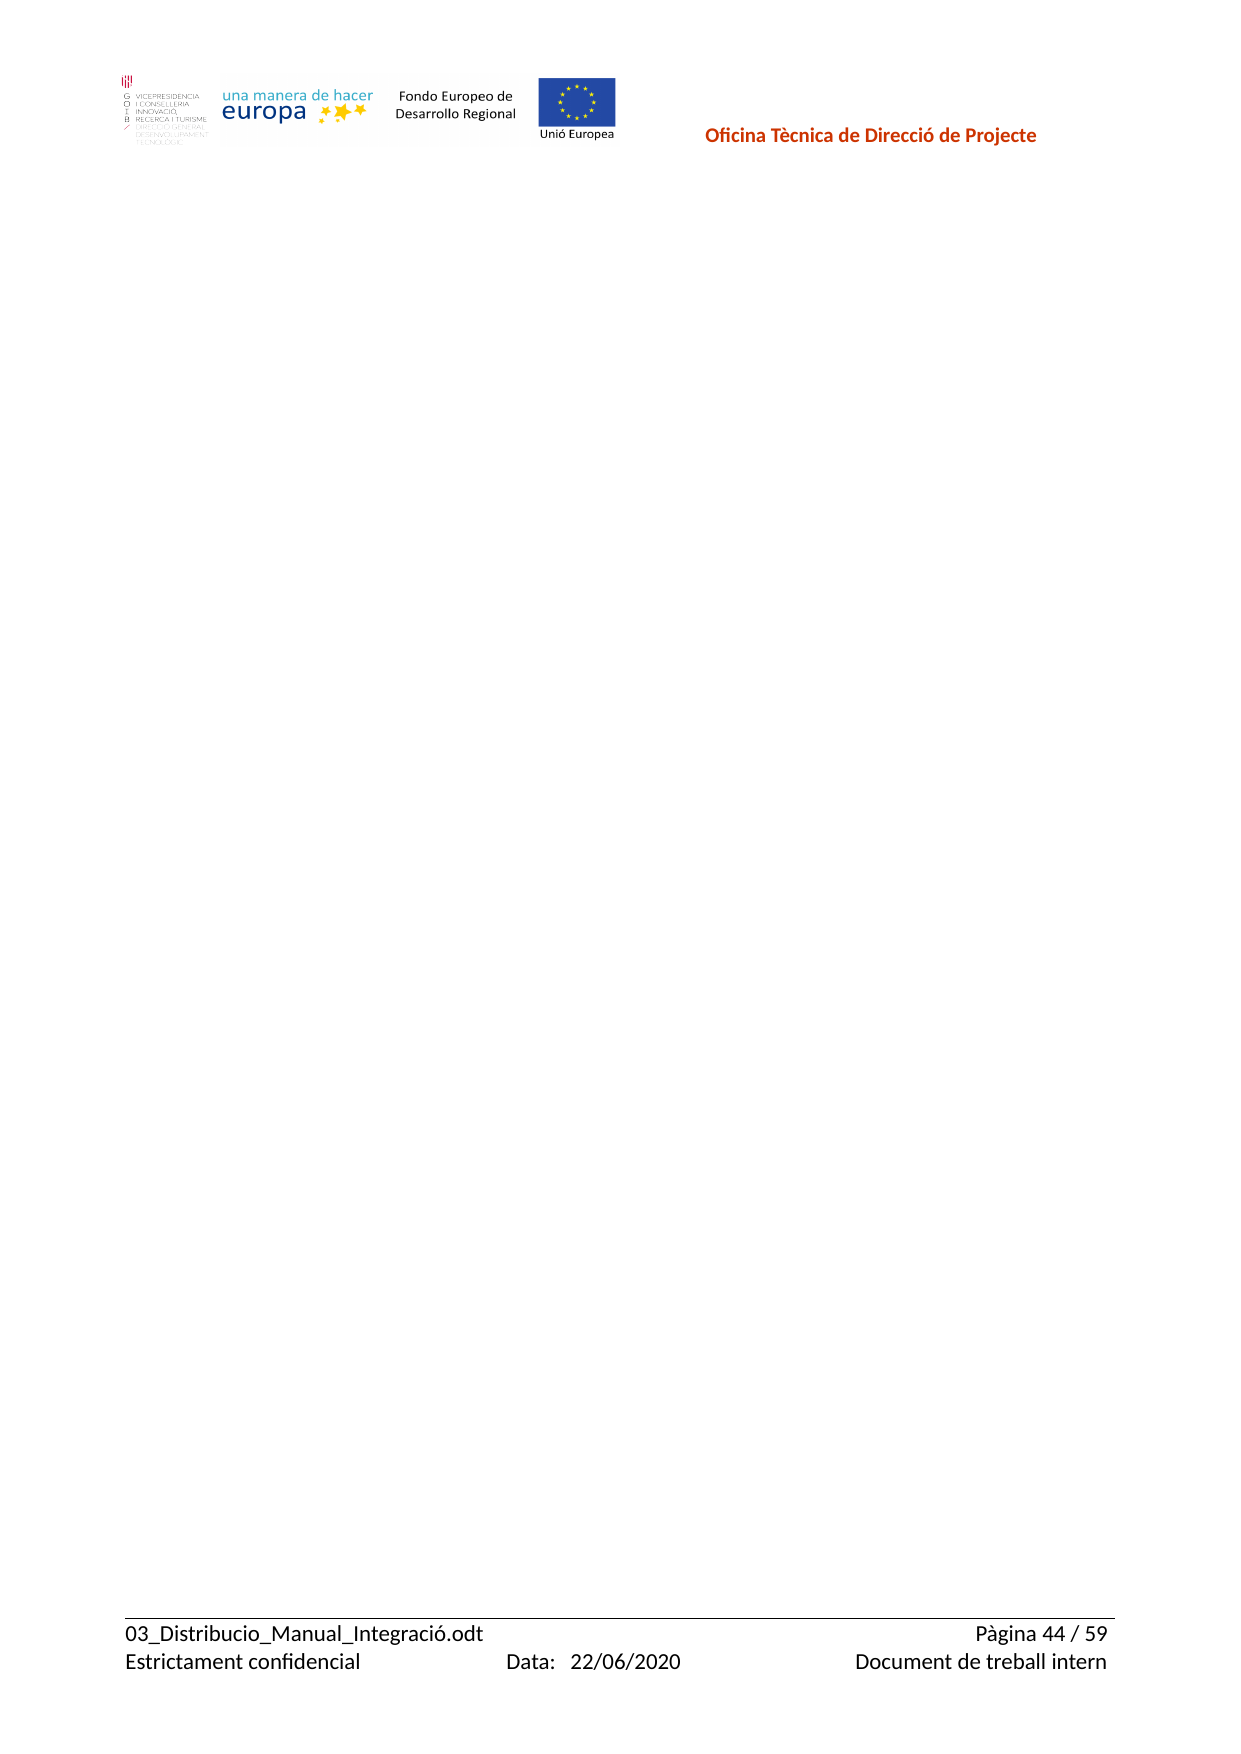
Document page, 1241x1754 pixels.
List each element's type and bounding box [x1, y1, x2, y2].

picture [118, 73, 213, 147]
picture [219, 73, 621, 147]
